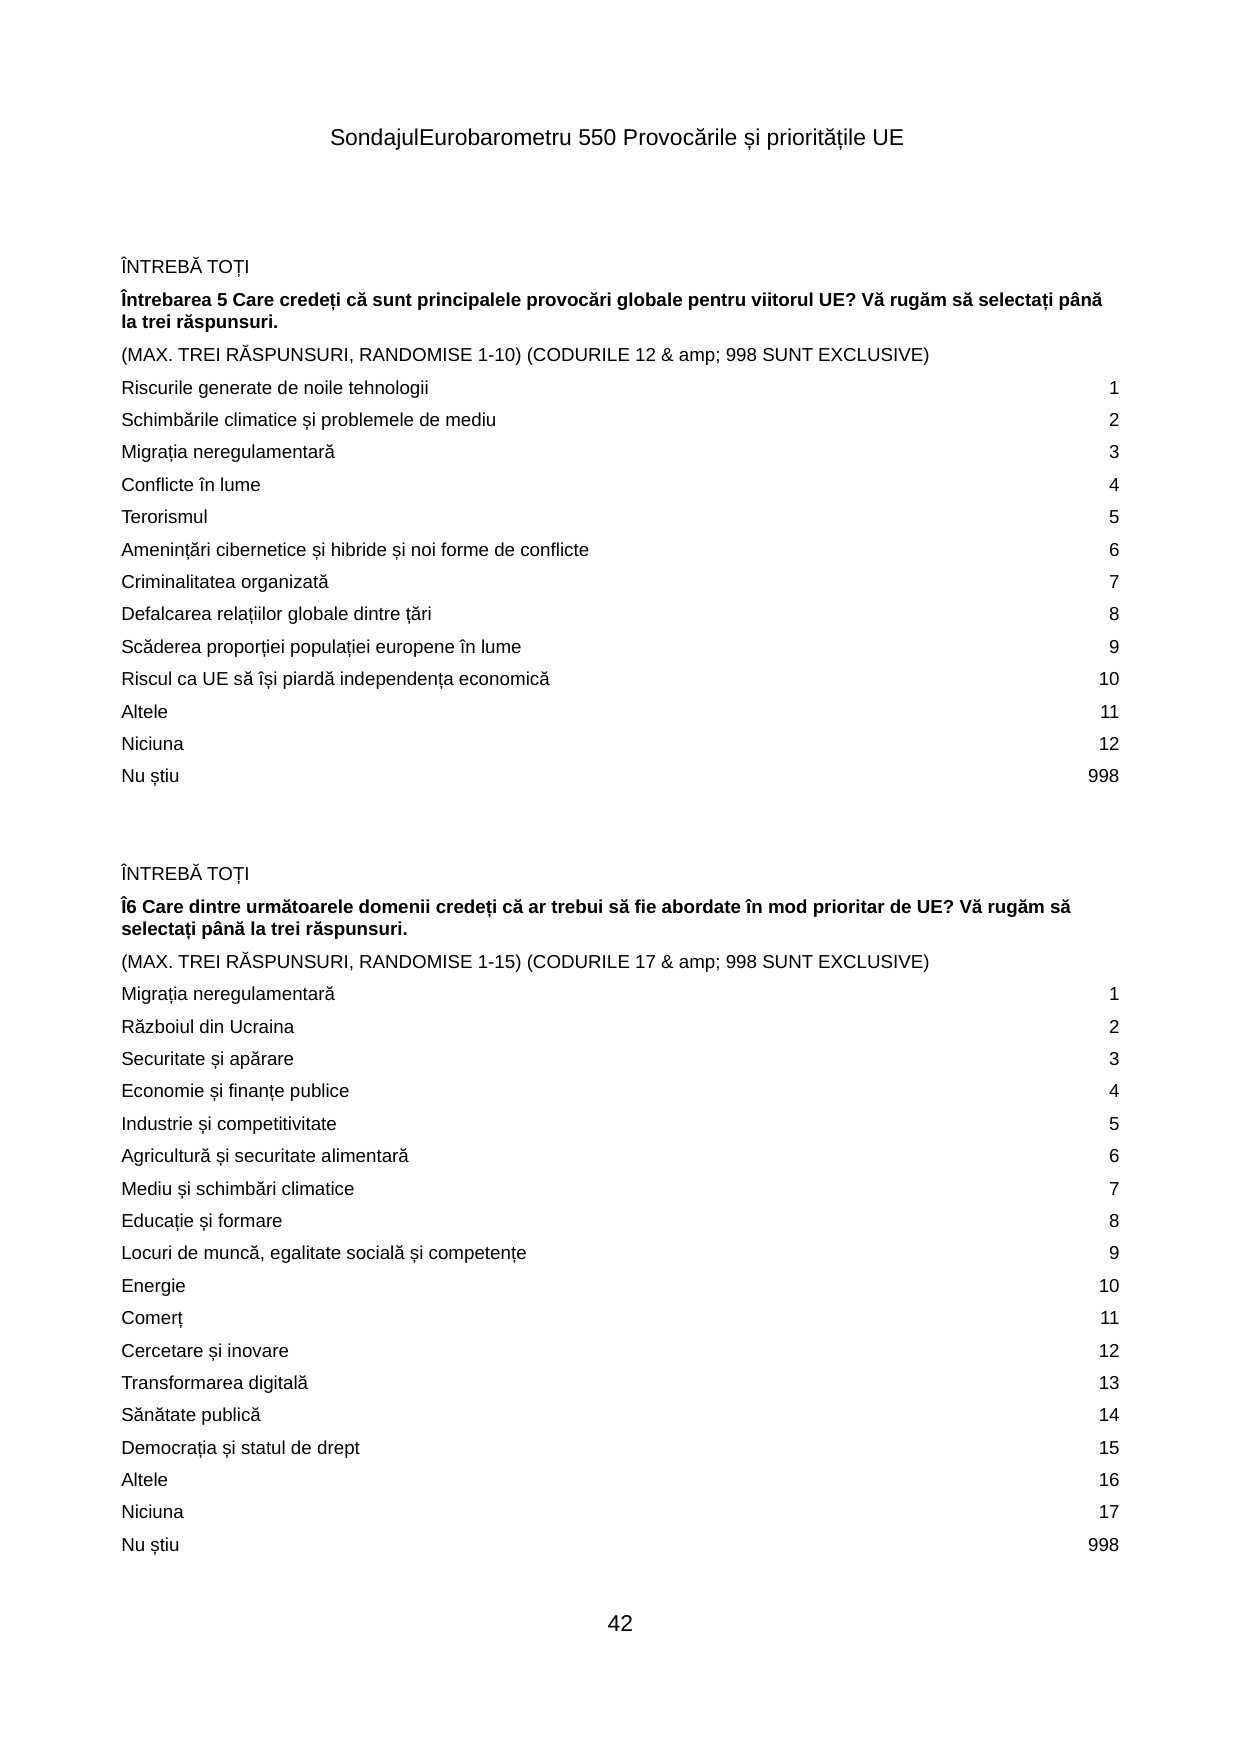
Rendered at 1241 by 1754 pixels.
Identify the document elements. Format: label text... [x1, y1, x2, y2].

table_cell [118, 825, 1054, 857]
table_cell Războiul din Ucraina [118, 1010, 1054, 1042]
table_cell 7 [1055, 1172, 1122, 1204]
table_cell 2 [1055, 404, 1122, 436]
table_cell Mediu și schimbări climatice [118, 1172, 1054, 1204]
table_cell (MAX. TREI RĂSPUNSURI, RANDOMISE 1-15) (CODURILE 17 & amp; 998 SUNT EXCLUSIVE) [118, 945, 1054, 978]
table_cell Locuri de muncă, egalitate socială și competențe [118, 1237, 1054, 1269]
table_cell Cercetare și inovare [118, 1334, 1054, 1366]
table_cell Economie și finanțe publice [118, 1075, 1054, 1107]
table_cell 6 [1055, 533, 1122, 565]
table_cell 11 [1055, 695, 1122, 727]
table_cell 9 [1055, 630, 1122, 663]
table_cell [1055, 945, 1122, 978]
table_cell 3 [1055, 436, 1122, 468]
table_cell [1055, 339, 1122, 371]
table_cell 9 [1055, 1237, 1122, 1269]
table_cell Conflicte în lume [118, 468, 1054, 501]
table_cell (MAX. TREI RĂSPUNSURI, RANDOMISE 1-10) (CODURILE 12 & amp; 998 SUNT EXCLUSIVE) [118, 339, 1054, 371]
table_cell Scăderea proporției populației europene în lume [118, 630, 1054, 663]
table_cell 10 [1055, 663, 1122, 695]
table_cell Niciuna [118, 1496, 1054, 1528]
table_cell Agricultură și securitate alimentară [118, 1140, 1054, 1172]
table_cell Nu știu [118, 1528, 1054, 1561]
table_cell Altele [118, 695, 1054, 727]
table_cell 16 [1055, 1464, 1122, 1496]
table_cell 4 [1055, 1075, 1122, 1107]
table_cell 12 [1055, 1334, 1122, 1366]
table_cell 7 [1055, 565, 1122, 598]
table_cell 998 [1055, 760, 1122, 792]
table_cell Securitate și apărare [118, 1043, 1054, 1075]
table_cell [118, 792, 1054, 824]
table_cell Criminalitatea organizată [118, 565, 1054, 598]
table_cell [1055, 857, 1122, 889]
table_cell 10 [1055, 1269, 1122, 1302]
table_cell 2 [1055, 1010, 1122, 1042]
table_cell 8 [1055, 1204, 1122, 1237]
table_cell ÎNTREBĂ TOȚI [118, 857, 1054, 889]
table_cell Nu știu [118, 760, 1054, 792]
table_cell Democrația și statul de drept [118, 1431, 1054, 1463]
table_cell [1055, 825, 1122, 857]
table_cell 13 [1055, 1366, 1122, 1399]
table_cell Energie [118, 1269, 1054, 1302]
table_cell 3 [1055, 1043, 1122, 1075]
table_cell 5 [1055, 1107, 1122, 1139]
table_cell Schimbările climatice și problemele de mediu [118, 404, 1054, 436]
table_cell Riscurile generate de noile tehnologii [118, 371, 1054, 403]
table_cell Niciuna [118, 728, 1054, 760]
table_cell Migrația neregulamentară [118, 978, 1054, 1010]
table_cell 8 [1055, 598, 1122, 630]
table_cell Altele [118, 1464, 1054, 1496]
table_cell Defalcarea relațiilor globale dintre țări [118, 598, 1054, 630]
table_cell Întrebarea 5 Care credeți că sunt principalele provocări globale pentru viitorul UE? Vă rugăm să selectați până la trei răspunsuri. [118, 283, 1122, 339]
table_cell Industrie și competitivitate [118, 1107, 1054, 1139]
table_cell Riscul ca UE să își piardă independența economică [118, 663, 1054, 695]
table_cell 6 [1055, 1140, 1122, 1172]
table_cell 1 [1055, 978, 1122, 1010]
table_cell Sănătate publică [118, 1399, 1054, 1431]
table_cell 15 [1055, 1431, 1122, 1463]
table_cell 1 [1055, 371, 1122, 403]
table_cell 17 [1055, 1496, 1122, 1528]
table_cell [1055, 792, 1122, 824]
table_cell 14 [1055, 1399, 1122, 1431]
table_cell Amenințări cibernetice și hibride și noi forme de conflicte [118, 533, 1054, 565]
table_cell Terorismul [118, 501, 1054, 533]
table_cell 5 [1055, 501, 1122, 533]
table_header [1055, 250, 1122, 283]
table_cell Migrația neregulamentară [118, 436, 1054, 468]
table_cell Î6 Care dintre următoarele domenii credeți că ar trebui să fie abordate în mod prioritar de UE? Vă rugăm să selectați până la trei răspunsuri. [118, 889, 1122, 945]
table_header ÎNTREBĂ TOȚI [118, 250, 1054, 283]
table_cell Educație și formare [118, 1204, 1054, 1237]
table_cell Comerț [118, 1302, 1054, 1334]
table_cell 12 [1055, 728, 1122, 760]
table_cell 4 [1055, 468, 1122, 501]
table_cell Transformarea digitală [118, 1366, 1054, 1399]
table_cell 11 [1055, 1302, 1122, 1334]
table_cell 998 [1055, 1528, 1122, 1561]
